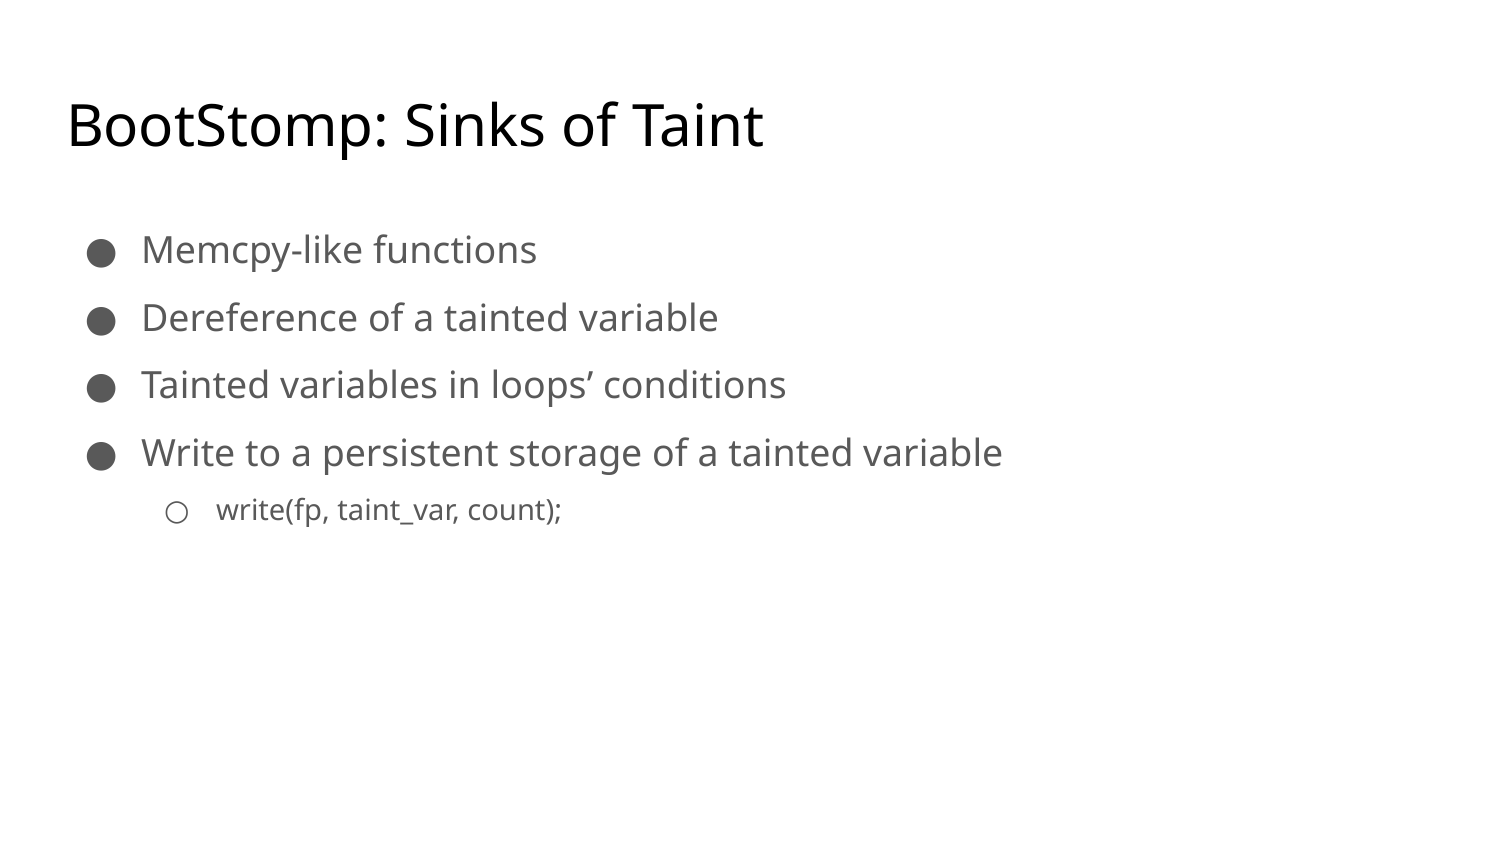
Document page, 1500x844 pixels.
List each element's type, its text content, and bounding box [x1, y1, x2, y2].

title BootStomp: Sinks of Taint [51, 72, 1449, 167]
list Memcpy-like functions Dereference of a tainted variable Tainted variables in loops’ conditions Write to a persistent storage of a tainted variable write(fp, taint_var, count); [51, 189, 1449, 750]
